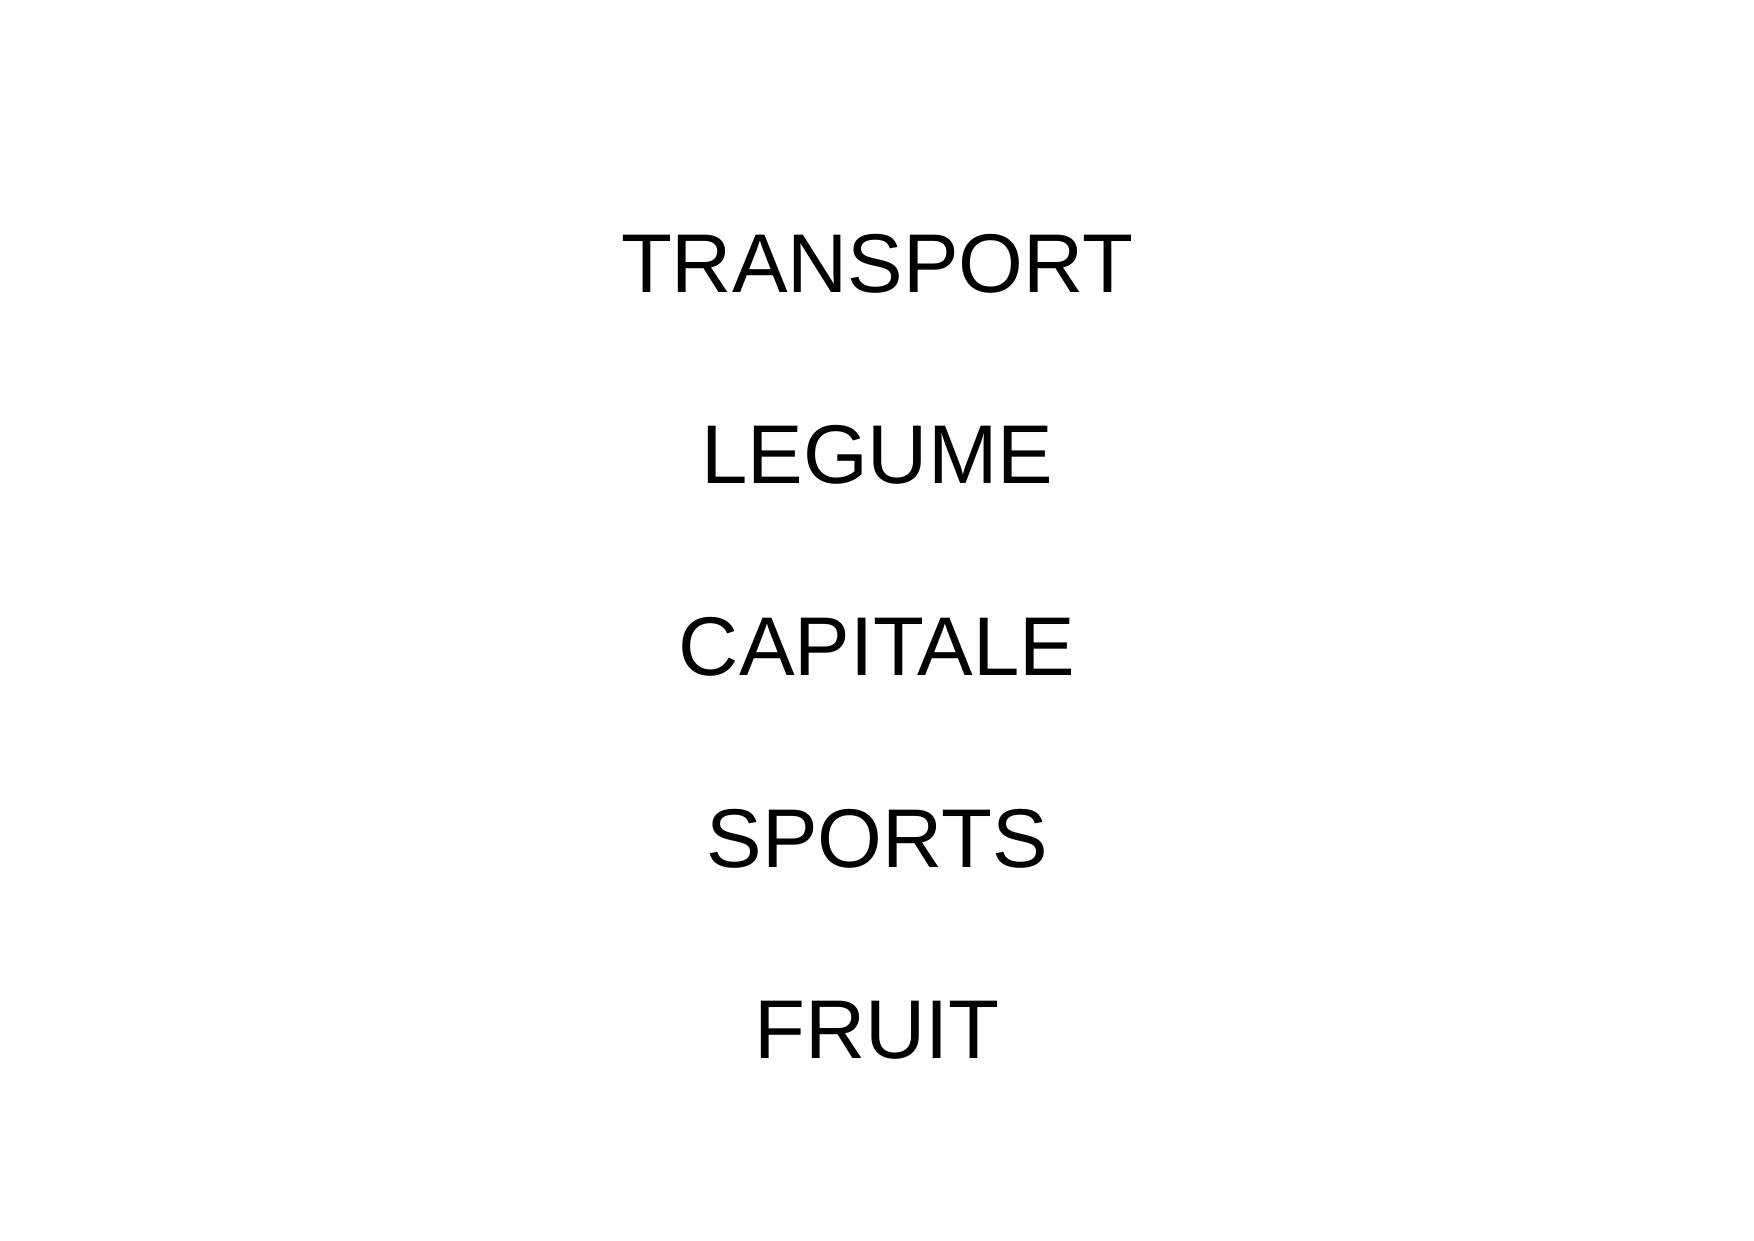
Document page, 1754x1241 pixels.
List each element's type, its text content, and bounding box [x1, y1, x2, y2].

text SPORTS [118, 789, 1636, 885]
text FRUIT [118, 981, 1636, 1076]
text TRANSPORT [118, 214, 1636, 310]
text CAPITALE [118, 597, 1636, 693]
text LEGUME [118, 406, 1636, 501]
